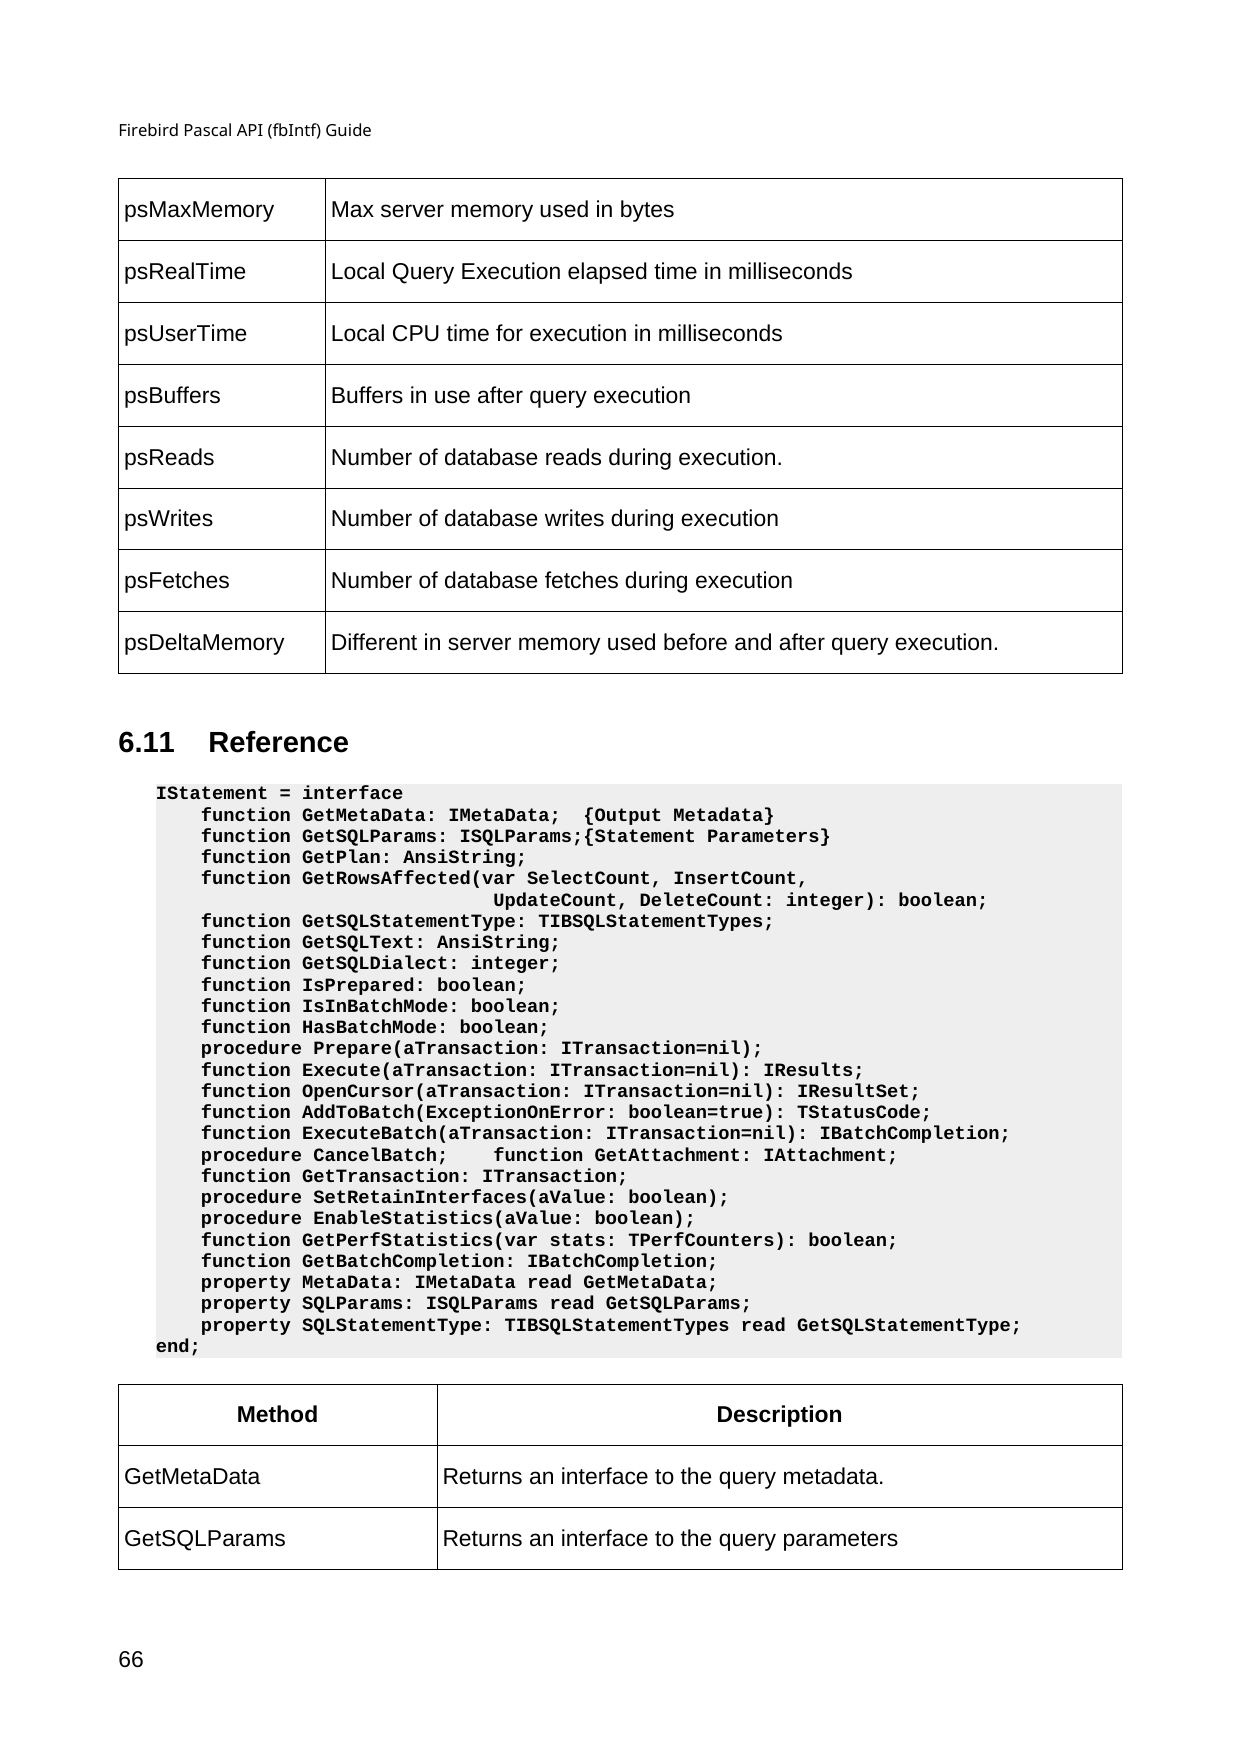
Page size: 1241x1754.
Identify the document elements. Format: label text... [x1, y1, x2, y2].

table_cell psRealTime [119, 241, 325, 302]
table_cell Returns an interface to the query parameters [438, 1508, 1122, 1569]
text IStatement = interface [156, 784, 1122, 805]
table_cell Number of database fetches during execution [326, 550, 1122, 611]
text end; [156, 1337, 1122, 1358]
text function GetPlan: AnsiString; [156, 848, 1122, 869]
text procedure Prepare(aTransaction: ITransaction=nil); [156, 1039, 1122, 1060]
table_cell psMaxMemory [119, 179, 325, 240]
text function GetSQLStatementType: TIBSQLStatementTypes; [156, 912, 1122, 933]
text function IsInBatchMode: boolean; [156, 997, 1122, 1018]
table_cell Number of database reads during execution. [326, 427, 1122, 487]
text procedure EnableStatistics(aValue: boolean); [156, 1209, 1122, 1230]
text function GetSQLDialect: integer; [156, 954, 1122, 975]
subtitle Reference [118, 725, 1122, 759]
text property SQLParams: ISQLParams read GetSQLParams; [156, 1294, 1122, 1315]
table_cell Number of database writes during execution [326, 489, 1122, 549]
table_cell psWrites [119, 489, 325, 549]
text property MetaData: IMetaData read GetMetaData; [156, 1273, 1122, 1294]
table_cell psFetches [119, 550, 325, 611]
table_cell psDeltaMemory [119, 612, 325, 673]
text function Execute(aTransaction: ITransaction=nil): IResults; [156, 1060, 1122, 1082]
table_cell Returns an interface to the query metadata. [438, 1446, 1122, 1507]
text function HasBatchMode: boolean; [156, 1018, 1122, 1039]
text function AddToBatch(ExceptionOnError: boolean=true): TStatusCode; [156, 1103, 1122, 1124]
table_header Method [119, 1385, 437, 1445]
table_cell psUserTime [119, 303, 325, 364]
table_cell Max server memory used in bytes [326, 179, 1122, 240]
table_cell Buffers in use after query execution [326, 365, 1122, 426]
text function GetSQLParams: ISQLParams;{Statement Parameters} [156, 827, 1122, 848]
text function IsPrepared: boolean; [156, 975, 1122, 997]
text function ExecuteBatch(aTransaction: ITransaction=nil): IBatchCompletion; [156, 1124, 1122, 1145]
table_header Description [438, 1385, 1122, 1445]
table_cell GetMetaData [119, 1446, 437, 1507]
table_cell GetSQLParams [119, 1508, 437, 1569]
text function GetPerfStatistics(var stats: TPerfCounters): boolean; [156, 1230, 1122, 1252]
table_cell Local Query Execution elapsed time in milliseconds [326, 241, 1122, 302]
text function GetSQLText: AnsiString; [156, 933, 1122, 954]
text property SQLStatementType: TIBSQLStatementTypes read GetSQLStatementType; [156, 1315, 1122, 1337]
text function GetRowsAffected(var SelectCount, InsertCount, [156, 869, 1122, 890]
text function GetMetaData: IMetaData; {Output Metadata} [156, 805, 1122, 827]
text procedure CancelBatch; function GetAttachment: IAttachment; [156, 1145, 1122, 1167]
text function GetTransaction: ITransaction; [156, 1167, 1122, 1188]
table_cell psReads [119, 427, 325, 487]
text procedure SetRetainInterfaces(aValue: boolean); [156, 1188, 1122, 1209]
table_cell psBuffers [119, 365, 325, 426]
text UpdateCount, DeleteCount: integer): boolean; [156, 890, 1122, 912]
text function OpenCursor(aTransaction: ITransaction=nil): IResultSet; [156, 1082, 1122, 1103]
table_cell Local CPU time for execution in milliseconds [326, 303, 1122, 364]
text function GetBatchCompletion: IBatchCompletion; [156, 1252, 1122, 1273]
table_cell Different in server memory used before and after query execution. [326, 612, 1122, 673]
